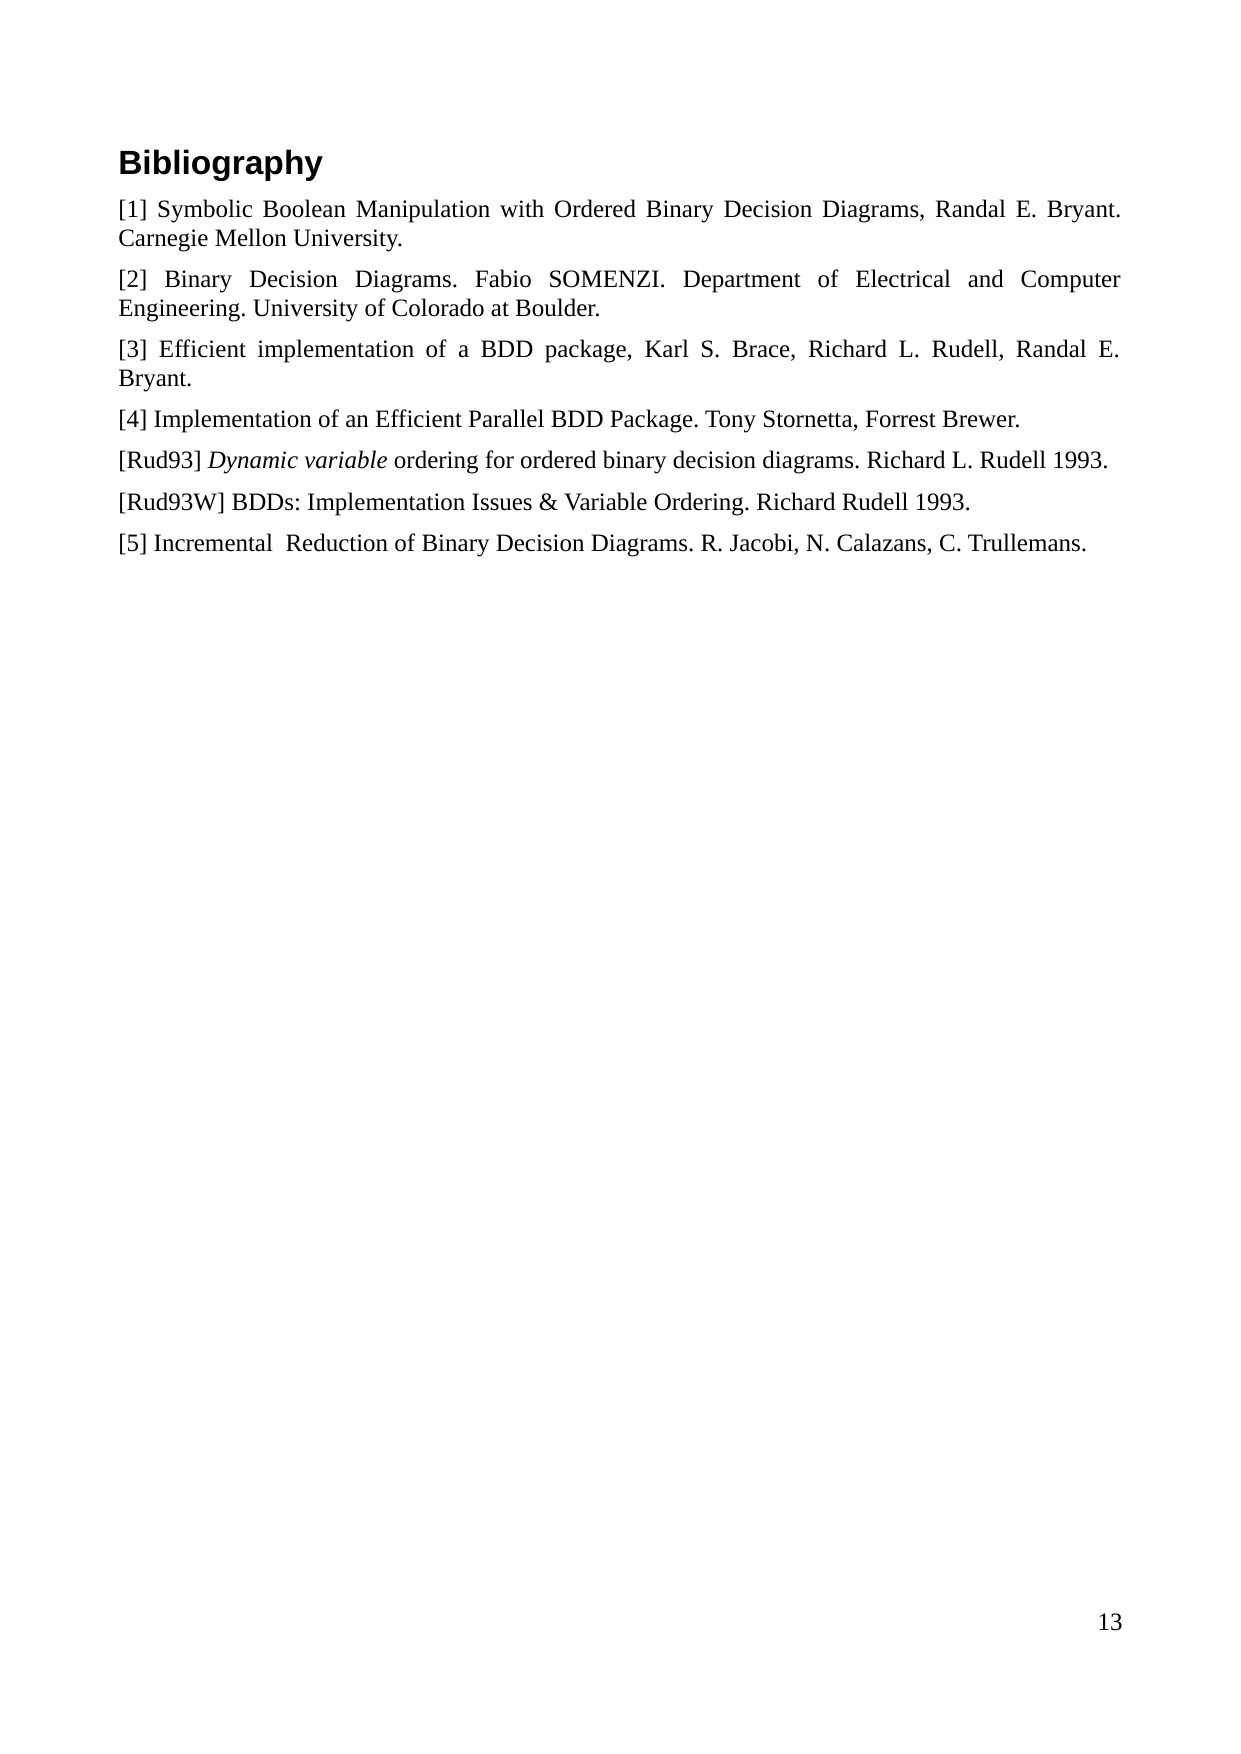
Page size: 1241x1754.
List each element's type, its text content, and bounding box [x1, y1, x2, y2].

text [3] Efficient implementation of a BDD package, Karl S. Brace, Richard L. Rudell, Randal E. Bryant. [118, 334, 1122, 392]
text [2] Binary Decision Diagrams. Fabio SOMENZI. Department of Electrical and Computer Engineering. University of Colorado at Boulder. [118, 264, 1122, 322]
text [5] Incremental Reduction of Binary Decision Diagrams. R. Jacobi, N. Calazans, C. Trullemans. [118, 528, 1122, 557]
text [4] Implementation of an Efficient Parallel BDD Package. Tony Stornetta, Forrest Brewer. [118, 404, 1122, 433]
text [Rud93W] BDDs: Implementation Issues & Variable Ordering. Richard Rudell 1993. [118, 487, 1122, 516]
subtitle Bibliography [118, 143, 1122, 182]
text [1] Symbolic Boolean Manipulation with Ordered Binary Decision Diagrams, Randal E. Bryant. Carnegie Mellon University. [118, 194, 1122, 252]
text [Rud93] Dynamic variable ordering for ordered binary decision diagrams. Richard L. Rudell 1993. [118, 446, 1122, 474]
